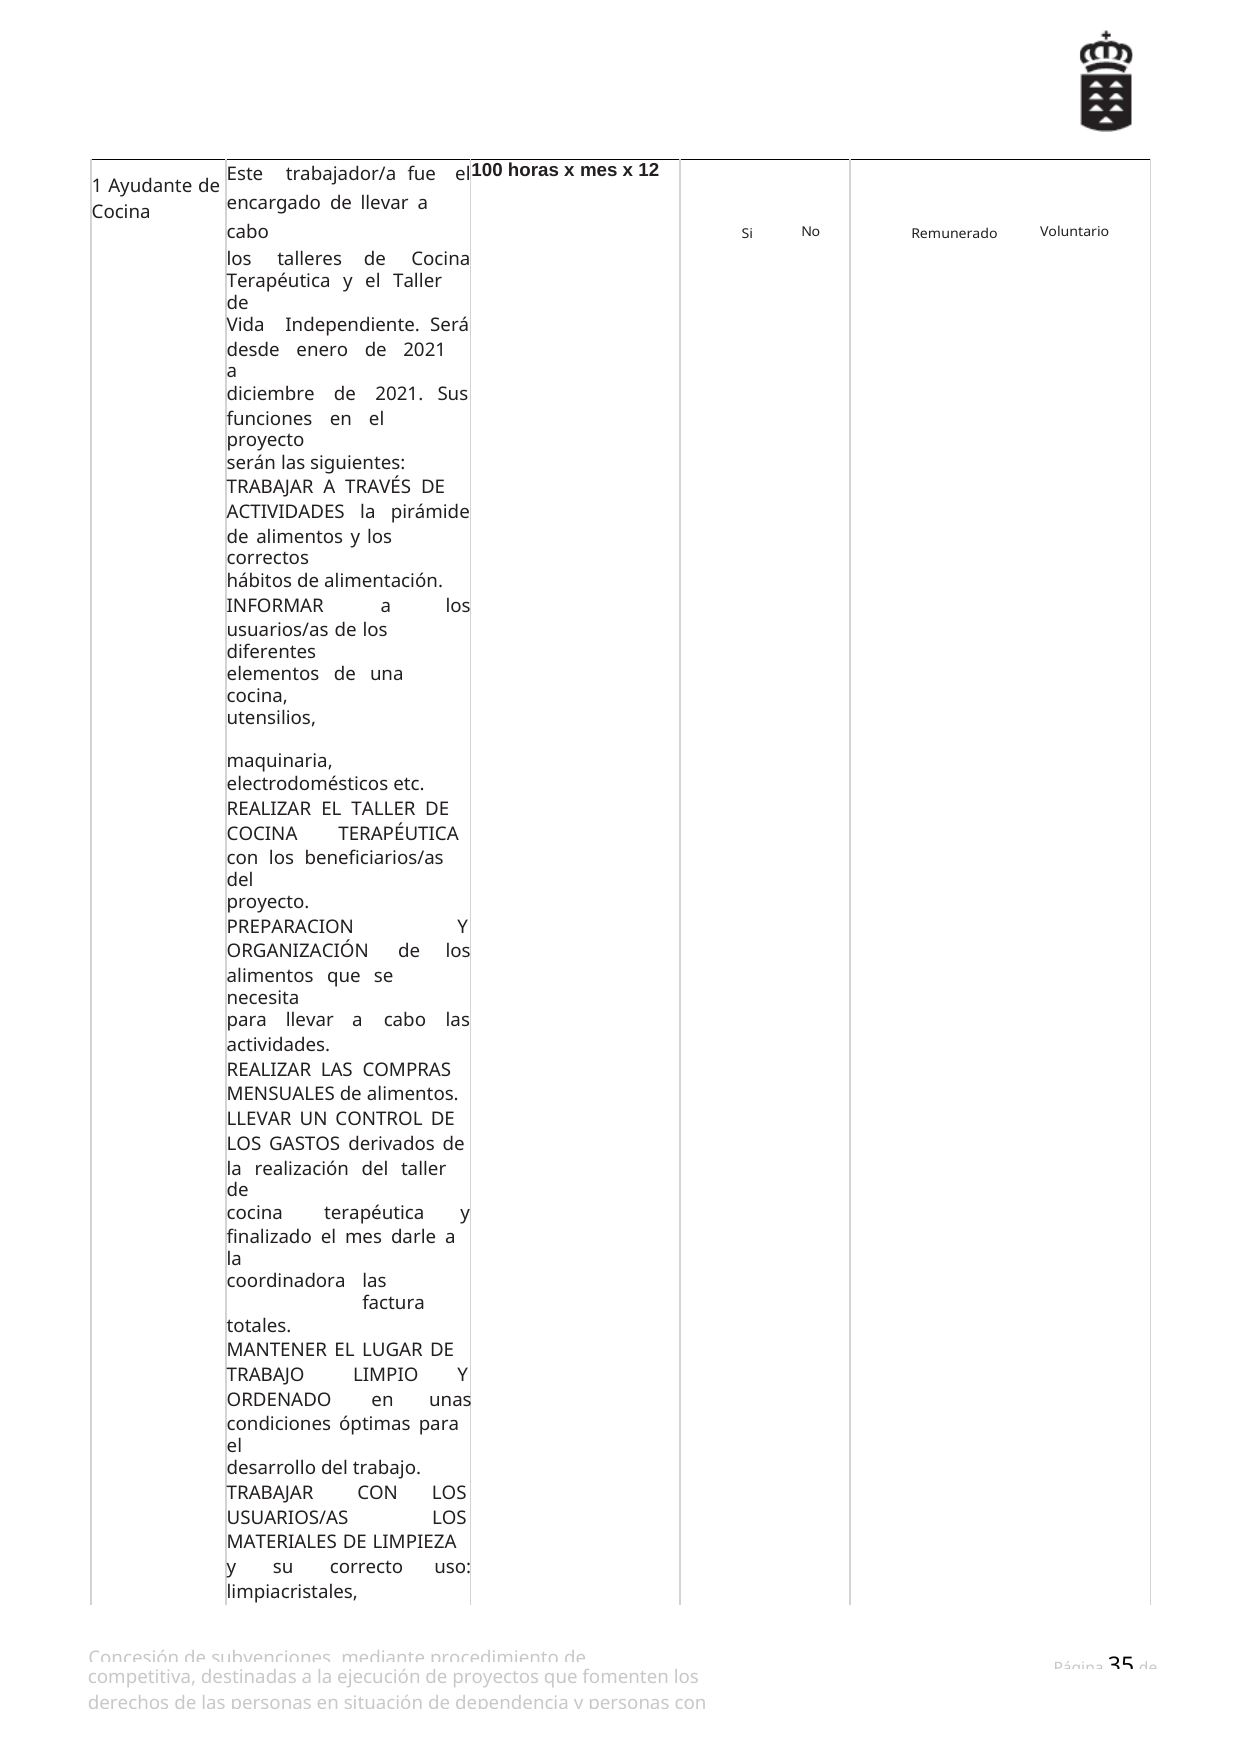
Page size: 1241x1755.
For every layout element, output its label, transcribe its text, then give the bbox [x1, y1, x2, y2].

table_cell y su correcto uso: [227, 1555, 470, 1580]
table_cell [681, 1456, 714, 1481]
table_cell [92, 1225, 225, 1269]
table_cell [471, 569, 679, 594]
table_cell [851, 525, 884, 569]
table_cell alimentos que se necesita [227, 964, 470, 1008]
table_header 100 horas x mes x 12 [471, 160, 679, 269]
table_cell [1029, 525, 1150, 569]
table_cell [714, 1058, 767, 1082]
table_cell [714, 525, 767, 569]
table_cell [714, 1338, 767, 1363]
table_cell [714, 663, 767, 706]
table_cell totales. [227, 1314, 470, 1338]
table_cell [714, 1201, 767, 1225]
table_cell [471, 940, 679, 964]
table_cell [1006, 1388, 1029, 1412]
table_cell [767, 382, 790, 407]
table_cell [681, 1225, 714, 1269]
table_cell [884, 663, 1006, 706]
table_cell [851, 1269, 884, 1313]
table_cell [790, 1269, 849, 1313]
table_cell Vida Independiente. Será [227, 313, 470, 338]
table_cell [714, 476, 767, 500]
table_cell [471, 1009, 679, 1033]
table_header Este trabajador/a fue el encargado de llevar a cabo los talleres de Cocina [227, 160, 470, 269]
table_cell [714, 1269, 767, 1313]
table_cell [92, 1083, 225, 1107]
table_cell [1029, 500, 1150, 525]
table_cell [1029, 663, 1150, 706]
table_cell [1029, 1506, 1150, 1531]
table_cell [471, 772, 679, 797]
table_cell [851, 1157, 884, 1201]
table_cell [790, 338, 849, 382]
table_cell [681, 1338, 714, 1363]
table_cell [767, 1531, 790, 1555]
table_cell [790, 1225, 849, 1269]
table_cell [1029, 1388, 1150, 1412]
table_cell [1006, 1083, 1029, 1107]
table_cell [92, 1157, 225, 1201]
table_cell [790, 1388, 849, 1412]
table_cell [1029, 1456, 1150, 1481]
table_cell [714, 964, 767, 1008]
table_cell [471, 846, 679, 890]
table_cell [767, 407, 790, 451]
table_cell [92, 706, 225, 772]
table_cell [851, 313, 884, 338]
table_cell [767, 1058, 790, 1082]
table_cell [1006, 476, 1029, 500]
table_cell [1029, 846, 1150, 890]
table_cell [92, 594, 225, 618]
table_cell [767, 915, 790, 939]
table_cell [851, 890, 884, 915]
table_cell [92, 1531, 225, 1555]
table_cell [714, 890, 767, 915]
table_cell [92, 1413, 225, 1456]
table_cell [714, 915, 767, 939]
table_cell TRABAJAR A TRAVÉS DE [227, 476, 470, 500]
table_cell [1029, 1531, 1150, 1555]
table_cell [790, 1555, 849, 1580]
table_cell [790, 821, 849, 846]
table_cell [884, 1201, 1006, 1225]
table_cell [714, 500, 767, 525]
table_cell [92, 1580, 225, 1605]
table_cell [851, 476, 884, 500]
table_header Si [714, 160, 767, 269]
table_cell [767, 1107, 790, 1132]
table_cell [681, 1314, 714, 1338]
table_cell [1029, 890, 1150, 915]
table_cell [1006, 1413, 1029, 1456]
table_cell [851, 1058, 884, 1082]
table_cell [714, 1531, 767, 1555]
table_cell [92, 500, 225, 525]
table_cell [1029, 451, 1150, 476]
table_cell [790, 1338, 849, 1363]
table_cell [767, 1201, 790, 1225]
table_cell [767, 1314, 790, 1338]
table_cell [767, 663, 790, 706]
table_cell [471, 1107, 679, 1132]
table_cell [681, 1058, 714, 1082]
table_cell USUARIOS/AS LOS [227, 1506, 470, 1531]
table_cell [681, 915, 714, 939]
table_cell [471, 1506, 679, 1531]
table_cell [851, 1107, 884, 1132]
table_cell [790, 663, 849, 706]
table_cell [714, 1157, 767, 1201]
table_cell [851, 1456, 884, 1481]
table_cell [1029, 569, 1150, 594]
table_cell [851, 1009, 884, 1033]
table_cell [471, 476, 679, 500]
table_cell [714, 940, 767, 964]
table_cell [471, 1338, 679, 1363]
table_cell [884, 594, 1006, 618]
table_cell [681, 619, 714, 662]
table_cell [714, 1506, 767, 1531]
table_cell [681, 313, 714, 338]
table_cell [790, 1456, 849, 1481]
table_cell [92, 269, 225, 313]
table_cell [681, 663, 714, 706]
table_cell [1006, 313, 1029, 338]
table_cell [681, 269, 714, 313]
table_cell [851, 940, 884, 964]
table_cell [681, 594, 714, 618]
table_cell [92, 846, 225, 890]
table_cell COCINA TERAPÉUTICA [227, 821, 470, 846]
table_cell [884, 846, 1006, 890]
table_cell [884, 1338, 1006, 1363]
table_cell [681, 1580, 714, 1605]
table_cell [92, 313, 225, 338]
table_cell condiciones óptimas para el [227, 1413, 470, 1456]
table_cell [1006, 821, 1029, 846]
table_cell [884, 500, 1006, 525]
table_cell [681, 1413, 714, 1456]
table_header No [790, 160, 849, 269]
table_cell [767, 1157, 790, 1201]
table_cell [714, 1107, 767, 1132]
table_cell [471, 1083, 679, 1107]
table_cell [1029, 407, 1150, 451]
table_cell [92, 619, 225, 662]
table_cell [471, 338, 679, 382]
table_cell [471, 1456, 679, 1481]
table_cell [1006, 1531, 1029, 1555]
table_cell [790, 500, 849, 525]
table_cell [681, 1388, 714, 1412]
table_cell [884, 1413, 1006, 1456]
table_cell [1029, 1580, 1150, 1605]
table_cell [92, 1555, 225, 1580]
table_cell [1006, 1157, 1029, 1201]
table_cell [471, 269, 679, 313]
table_cell [681, 500, 714, 525]
table_cell [714, 846, 767, 890]
table_cell [1006, 1009, 1029, 1033]
table_cell [1006, 797, 1029, 821]
table_cell [714, 1481, 767, 1506]
table_cell [471, 1132, 679, 1157]
table_cell PREPARACION Y [227, 915, 470, 939]
table_cell [884, 1132, 1006, 1157]
table_cell [471, 1413, 679, 1456]
table_cell [471, 1531, 679, 1555]
table_cell [92, 964, 225, 1008]
table_cell ORGANIZACIÓN de los [227, 940, 470, 964]
table_cell [884, 1083, 1006, 1107]
table_cell [92, 1033, 225, 1058]
table_cell [884, 382, 1006, 407]
table_cell [884, 964, 1006, 1008]
table_cell de alimentos y los correctos [227, 525, 470, 569]
table_cell [1029, 797, 1150, 821]
table_cell [92, 1201, 225, 1225]
table_cell [471, 1388, 679, 1412]
table_cell [714, 706, 767, 772]
table_cell [714, 1083, 767, 1107]
table_cell [92, 1363, 225, 1388]
table_cell [1006, 1058, 1029, 1082]
table_cell [1029, 1314, 1150, 1338]
table_cell [681, 382, 714, 407]
table_cell [471, 915, 679, 939]
table_cell [884, 269, 1006, 313]
table_cell [767, 1580, 790, 1605]
table_cell [1029, 338, 1150, 382]
table_cell [790, 915, 849, 939]
table_cell [1006, 890, 1029, 915]
table_cell [790, 451, 849, 476]
table_cell [92, 338, 225, 382]
table_cell [1006, 1506, 1029, 1531]
table_cell [681, 1201, 714, 1225]
table_cell [767, 338, 790, 382]
table_cell [471, 1033, 679, 1058]
table_cell [1029, 706, 1150, 772]
table_cell [714, 338, 767, 382]
table_cell [884, 1225, 1006, 1269]
table_cell [767, 1506, 790, 1531]
table_cell [767, 1009, 790, 1033]
table_cell con los beneficiarios/as del [227, 846, 470, 890]
table_cell [1006, 1338, 1029, 1363]
table_cell [884, 619, 1006, 662]
table_cell REALIZAR LAS COMPRAS [227, 1058, 470, 1082]
table_cell [851, 569, 884, 594]
table_cell limpiacristales, [227, 1580, 470, 1605]
table_cell [1029, 269, 1150, 313]
table_cell proyecto. [227, 890, 470, 915]
table_cell [1006, 407, 1029, 451]
table_cell [92, 1269, 225, 1313]
table_cell [884, 1481, 1006, 1506]
table_cell [767, 1083, 790, 1107]
table_cell [1006, 940, 1029, 964]
table_cell [471, 382, 679, 407]
table_cell [681, 821, 714, 846]
table_cell [681, 476, 714, 500]
table_cell ACTIVIDADES la pirámide [227, 500, 470, 525]
table_cell [884, 915, 1006, 939]
table_cell [1006, 525, 1029, 569]
table_cell [767, 569, 790, 594]
table_cell [851, 1481, 884, 1506]
table_cell [790, 594, 849, 618]
table_cell [1029, 964, 1150, 1008]
table_cell [471, 313, 679, 338]
table_cell [471, 500, 679, 525]
table_cell [851, 1083, 884, 1107]
table_header Voluntario [1029, 160, 1150, 269]
table_cell [1029, 594, 1150, 618]
table_cell [92, 1481, 225, 1506]
table_cell [471, 706, 679, 772]
table_cell [681, 525, 714, 569]
table_cell [790, 1009, 849, 1033]
table_cell [767, 964, 790, 1008]
table_cell [92, 1388, 225, 1412]
table_cell [851, 797, 884, 821]
table_cell [790, 1481, 849, 1506]
table_cell [681, 451, 714, 476]
table_cell la realización del taller de [227, 1157, 470, 1201]
table_cell TRABAJAR CON LOS [227, 1481, 470, 1506]
table_cell [681, 1481, 714, 1506]
table_cell [1006, 1033, 1029, 1058]
table_cell [681, 1009, 714, 1033]
table_cell [1006, 1201, 1029, 1225]
table_cell [714, 1580, 767, 1605]
table_cell [92, 1107, 225, 1132]
table_cell [1029, 1157, 1150, 1201]
table_cell [1006, 338, 1029, 382]
table_cell [790, 797, 849, 821]
table_cell [714, 1456, 767, 1481]
table_cell [790, 1580, 849, 1605]
table_cell [1029, 1481, 1150, 1506]
table_cell [1006, 1580, 1029, 1605]
table_cell [884, 569, 1006, 594]
table_cell [1029, 915, 1150, 939]
table_cell [790, 772, 849, 797]
table_cell [1006, 706, 1029, 772]
table_cell LOS GASTOS derivados de [227, 1132, 470, 1157]
table_cell [767, 1456, 790, 1481]
table_cell [1006, 619, 1029, 662]
table_cell [767, 1555, 790, 1580]
table_cell [884, 1058, 1006, 1082]
table_cell [851, 663, 884, 706]
table_cell cocina terapéutica y [227, 1201, 470, 1225]
table_cell [92, 797, 225, 821]
table_cell [790, 706, 849, 772]
table_cell [471, 1314, 679, 1338]
table_cell [471, 1201, 679, 1225]
table_cell [1006, 451, 1029, 476]
table_cell [714, 1132, 767, 1157]
table_cell [851, 846, 884, 890]
table_cell [1029, 313, 1150, 338]
table_cell hábitos de alimentación. [227, 569, 470, 594]
table_cell [767, 313, 790, 338]
table_cell [714, 1388, 767, 1412]
table_cell Terapéutica y el Taller de [227, 269, 470, 313]
table_cell desarrollo del trabajo. [227, 1456, 470, 1481]
table_cell [1029, 1083, 1150, 1107]
table_cell [767, 1269, 790, 1313]
table_cell [884, 1107, 1006, 1132]
table_cell [851, 1413, 884, 1456]
table_cell [471, 663, 679, 706]
table_cell [790, 890, 849, 915]
table_cell [1029, 1058, 1150, 1082]
table_cell LLEVAR UN CONTROL DE [227, 1107, 470, 1132]
table_cell [714, 269, 767, 313]
table_cell [1006, 915, 1029, 939]
table_cell [851, 1531, 884, 1555]
table_cell [681, 1033, 714, 1058]
table_cell [1006, 1363, 1029, 1388]
table_cell [767, 525, 790, 569]
table_cell [92, 1058, 225, 1082]
table_cell [714, 451, 767, 476]
table_cell [884, 1269, 1006, 1313]
table_cell [471, 1363, 679, 1388]
table_cell [681, 890, 714, 915]
table_cell [884, 1456, 1006, 1481]
table_header Remunerado [884, 160, 1006, 269]
table_cell [790, 1083, 849, 1107]
table_cell [92, 772, 225, 797]
table_cell [1006, 269, 1029, 313]
table_cell [1006, 1107, 1029, 1132]
table_cell [471, 1225, 679, 1269]
table_cell [767, 451, 790, 476]
table_cell [92, 1314, 225, 1338]
table_cell [851, 1555, 884, 1580]
table_header [767, 160, 790, 269]
table_cell [714, 1363, 767, 1388]
table_cell [884, 706, 1006, 772]
table_cell [681, 1132, 714, 1157]
table_cell [1029, 476, 1150, 500]
table_cell coordinadora las factura [227, 1269, 470, 1313]
table_cell para llevar a cabo las [227, 1009, 470, 1033]
table_cell [1006, 1481, 1029, 1506]
table_cell [884, 1388, 1006, 1412]
table_cell [1029, 1413, 1150, 1456]
table_cell [851, 1388, 884, 1412]
table_cell [790, 1201, 849, 1225]
table_cell [851, 964, 884, 1008]
table_cell [851, 1580, 884, 1605]
table_cell [1006, 569, 1029, 594]
table_cell [714, 1413, 767, 1456]
table_cell [790, 619, 849, 662]
table_cell [884, 1157, 1006, 1201]
table_cell TRABAJO LIMPIO Y [227, 1363, 470, 1388]
table_header [851, 160, 884, 269]
table_cell [767, 706, 790, 772]
table_cell [767, 797, 790, 821]
table_cell [1006, 663, 1029, 706]
table_cell [1029, 619, 1150, 662]
table_cell [471, 1580, 679, 1605]
table_cell [681, 1157, 714, 1201]
table_cell [681, 407, 714, 451]
table_cell [1029, 1033, 1150, 1058]
table_cell [884, 338, 1006, 382]
table_cell [1029, 382, 1150, 407]
table_cell [851, 1314, 884, 1338]
table_cell [790, 525, 849, 569]
table_cell [714, 1225, 767, 1269]
table_cell [767, 269, 790, 313]
table_cell [767, 1132, 790, 1157]
table_cell [884, 797, 1006, 821]
table_cell [714, 382, 767, 407]
table_cell [851, 500, 884, 525]
table_cell [92, 569, 225, 594]
table_cell [714, 619, 767, 662]
table_cell [851, 1338, 884, 1363]
table_cell [851, 338, 884, 382]
table_cell [1029, 1009, 1150, 1033]
table_cell [767, 476, 790, 500]
table_cell serán las siguientes: [227, 451, 470, 476]
table_cell [1029, 1555, 1150, 1580]
table_cell [767, 500, 790, 525]
table_cell [790, 1363, 849, 1388]
table_cell [471, 964, 679, 1008]
table_cell [92, 915, 225, 939]
table_cell [1006, 1314, 1029, 1338]
table_cell utensilios, maquinaria, [227, 706, 470, 772]
table_cell [790, 476, 849, 500]
table_cell [851, 1201, 884, 1225]
table_cell [884, 1506, 1006, 1531]
table_cell [884, 1363, 1006, 1388]
table_cell [790, 569, 849, 594]
table_cell [92, 821, 225, 846]
table_cell [92, 1506, 225, 1531]
table_cell [681, 1363, 714, 1388]
table_cell [790, 269, 849, 313]
table_cell [851, 407, 884, 451]
table_cell [92, 1009, 225, 1033]
table_cell [92, 940, 225, 964]
table_cell [92, 1338, 225, 1363]
table_cell [790, 1531, 849, 1555]
table_cell [767, 772, 790, 797]
table_cell [790, 313, 849, 338]
table_cell diciembre de 2021. Sus [227, 382, 470, 407]
table_cell [767, 594, 790, 618]
table_cell [714, 1314, 767, 1338]
table_cell INFORMAR a los [227, 594, 470, 618]
table_cell [790, 1413, 849, 1456]
table_cell actividades. [227, 1033, 470, 1058]
table_cell [851, 772, 884, 797]
table_cell MENSUALES de alimentos. [227, 1083, 470, 1107]
table_cell [851, 619, 884, 662]
table_cell [884, 1531, 1006, 1555]
table_cell [790, 1314, 849, 1338]
table_cell [714, 1009, 767, 1033]
table_header [681, 160, 714, 269]
table_cell [767, 1338, 790, 1363]
table_cell [884, 1033, 1006, 1058]
table_cell [681, 797, 714, 821]
table_cell [714, 569, 767, 594]
table_cell [884, 940, 1006, 964]
table_cell [790, 1033, 849, 1058]
table_cell [884, 451, 1006, 476]
table_cell funciones en el proyecto [227, 407, 470, 451]
table_cell [767, 940, 790, 964]
table_cell [884, 821, 1006, 846]
table_cell [92, 1456, 225, 1481]
table_cell [681, 338, 714, 382]
table_cell [851, 1363, 884, 1388]
table_cell [790, 1107, 849, 1132]
table_cell [1006, 594, 1029, 618]
table_cell [790, 846, 849, 890]
table_cell [471, 1157, 679, 1201]
table_cell [790, 1506, 849, 1531]
table_cell [471, 451, 679, 476]
table_cell [767, 1388, 790, 1412]
table_cell [884, 1580, 1006, 1605]
table_cell [471, 1555, 679, 1580]
table_cell [790, 1132, 849, 1157]
table_cell [92, 663, 225, 706]
table_cell [681, 1531, 714, 1555]
table_cell [92, 407, 225, 451]
table_cell [92, 1132, 225, 1157]
table_cell finalizado el mes darle a la [227, 1225, 470, 1269]
table_cell electrodomésticos etc. [227, 772, 470, 797]
table_cell [851, 269, 884, 313]
table_cell [1029, 940, 1150, 964]
table_cell [471, 619, 679, 662]
table_cell MANTENER EL LUGAR DE [227, 1338, 470, 1363]
table_cell [681, 569, 714, 594]
table_cell [471, 821, 679, 846]
table_cell [1029, 1338, 1150, 1363]
table_cell [1029, 1363, 1150, 1388]
table_cell [714, 407, 767, 451]
table_cell [681, 1107, 714, 1132]
table_cell [1006, 1555, 1029, 1580]
table_cell [471, 797, 679, 821]
table_cell [884, 772, 1006, 797]
table_cell [884, 476, 1006, 500]
table_cell [1006, 500, 1029, 525]
table_cell [1006, 772, 1029, 797]
table_header 1 Ayudante de Cocina [92, 160, 225, 269]
table_cell [1006, 846, 1029, 890]
table_cell [681, 706, 714, 772]
table_cell [790, 940, 849, 964]
table_cell [851, 1506, 884, 1531]
table_cell [884, 407, 1006, 451]
table_cell [1006, 1456, 1029, 1481]
table_cell [767, 846, 790, 890]
table_cell [681, 1083, 714, 1107]
table_cell [1029, 772, 1150, 797]
table_cell desde enero de 2021 a [227, 338, 470, 382]
table_cell usuarios/as de los diferentes [227, 619, 470, 662]
table_cell [714, 594, 767, 618]
table_cell [681, 1555, 714, 1580]
table_cell [471, 407, 679, 451]
table_cell [1006, 1132, 1029, 1157]
table_cell [851, 1033, 884, 1058]
table_cell [1029, 1132, 1150, 1157]
table_cell [1029, 1107, 1150, 1132]
table_cell [767, 1413, 790, 1456]
table_cell [884, 1314, 1006, 1338]
table_cell [790, 382, 849, 407]
table_cell [851, 821, 884, 846]
table_cell [714, 313, 767, 338]
table_cell [92, 476, 225, 500]
table_cell MATERIALES DE LIMPIEZA [227, 1531, 470, 1555]
table_cell [1029, 1225, 1150, 1269]
table_cell [714, 797, 767, 821]
table_cell [1029, 821, 1150, 846]
table_cell [767, 890, 790, 915]
table_cell [1006, 964, 1029, 1008]
table_cell [1006, 1225, 1029, 1269]
table_cell [767, 1481, 790, 1506]
table_cell elementos de una cocina, [227, 663, 470, 706]
table_cell [681, 1506, 714, 1531]
table_cell [790, 1058, 849, 1082]
table_header [1006, 160, 1029, 269]
table_cell [471, 890, 679, 915]
table_cell [714, 1555, 767, 1580]
table_cell [681, 846, 714, 890]
table_cell [92, 525, 225, 569]
table_cell [471, 594, 679, 618]
table_cell [851, 1132, 884, 1157]
table_cell [714, 1033, 767, 1058]
table_cell ORDENADO en unas [227, 1388, 470, 1412]
table_cell [851, 451, 884, 476]
table_cell [681, 1269, 714, 1313]
table_cell [471, 1481, 679, 1506]
table_cell [471, 1269, 679, 1313]
table_cell [92, 382, 225, 407]
table_cell [1006, 382, 1029, 407]
table_cell [790, 407, 849, 451]
table_cell [851, 1225, 884, 1269]
table_cell [884, 1555, 1006, 1580]
table_cell [471, 1058, 679, 1082]
table_cell [884, 525, 1006, 569]
table_cell [681, 964, 714, 1008]
table_cell [681, 940, 714, 964]
table_cell [767, 1363, 790, 1388]
table_cell [790, 964, 849, 1008]
table_cell [767, 1225, 790, 1269]
table_cell [767, 821, 790, 846]
table_cell [92, 890, 225, 915]
table_cell [1029, 1269, 1150, 1313]
table_cell [767, 1033, 790, 1058]
table_cell [884, 890, 1006, 915]
table_cell [1006, 1269, 1029, 1313]
table_cell [92, 451, 225, 476]
table_cell [790, 1157, 849, 1201]
table_cell [851, 594, 884, 618]
table_cell [767, 619, 790, 662]
table_cell [471, 525, 679, 569]
table_cell [851, 915, 884, 939]
table_cell [714, 772, 767, 797]
table_cell [1029, 1201, 1150, 1225]
table_cell [681, 772, 714, 797]
table_cell [851, 382, 884, 407]
table_cell [884, 313, 1006, 338]
table_cell [714, 821, 767, 846]
table_cell [851, 706, 884, 772]
table_cell REALIZAR EL TALLER DE [227, 797, 470, 821]
table_cell [884, 1009, 1006, 1033]
